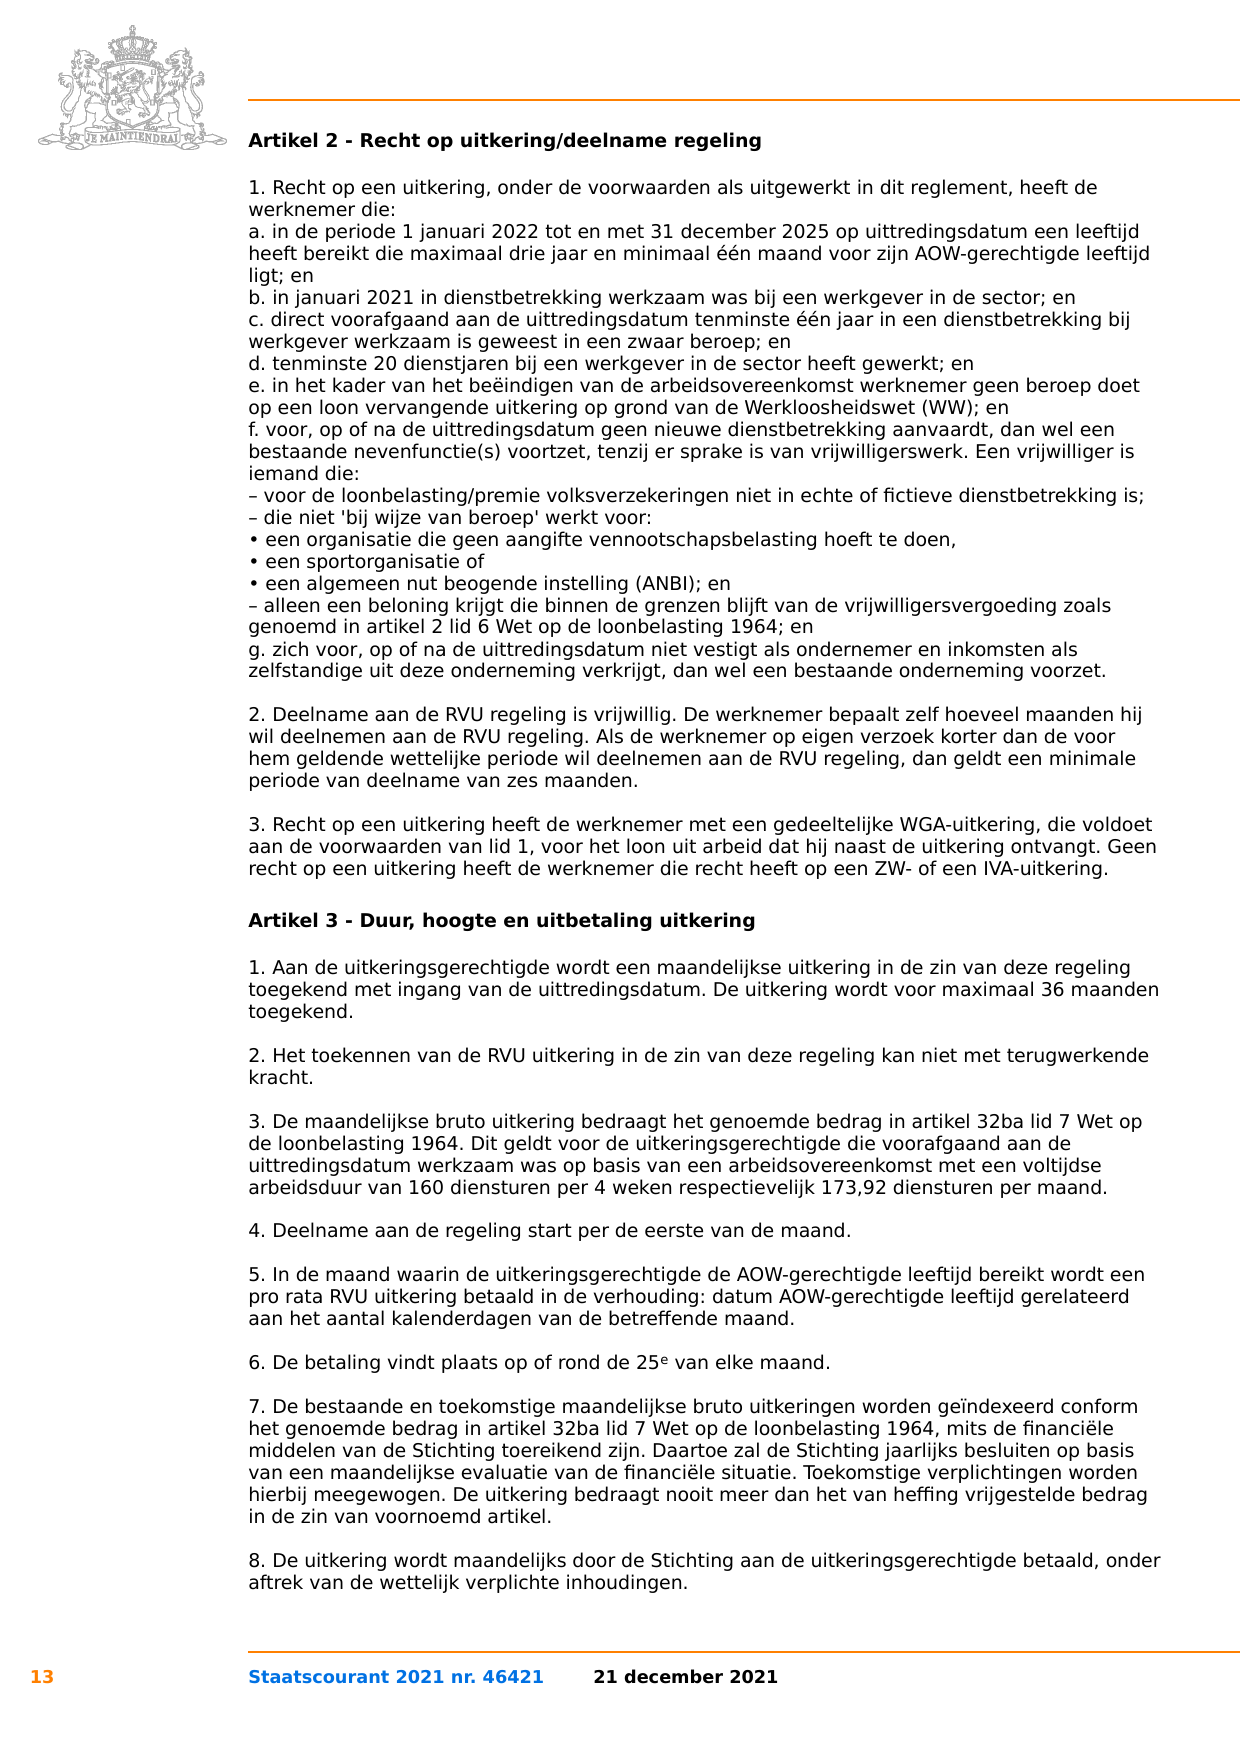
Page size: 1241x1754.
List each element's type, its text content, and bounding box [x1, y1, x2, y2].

text – die niet 'bij wijze van beroep' werkt voor: [248, 507, 1163, 528]
text 3. Recht op een uitkering heeft de werknemer met een gedeeltelijke WGA-uitkering, die voldoet aan de voorwaarden van lid 1, voor het loon uit arbeid dat hij naast de uitkering ontvangt. Geen recht op een uitkering heeft de werknemer die recht heeft op een ZW- of een IVA-uitkering. [248, 814, 1163, 880]
text • een organisatie die geen aangifte vennootschapsbelasting hoeft te doen, [248, 528, 1163, 551]
text 4. Deelname aan de regeling start per de eerste van de maand. [248, 1220, 1163, 1242]
text 3. De maandelijkse bruto uitkering bedraagt het genoemde bedrag in artikel 32ba lid 7 Wet op de loonbelasting 1964. Dit geldt voor de uitkeringsgerechtigde die voorafgaand aan de uittredingsdatum werkzaam was op basis van een arbeidsovereenkomst met een voltijdse arbeidsduur van 160 diensturen per 4 weken respectievelijk 173,92 diensturen per maand. [248, 1111, 1163, 1198]
text g. zich voor, op of na de uittredingsdatum niet vestigt als ondernemer en inkomsten als zelfstandige uit deze onderneming verkrijgt, dan wel een bestaande onderneming voorzet. [248, 638, 1163, 682]
text 2. Het toekennen van de RVU uitkering in de zin van deze regeling kan niet met terugwerkende kracht. [248, 1045, 1163, 1089]
text a. in de periode 1 januari 2022 tot en met 31 december 2025 op uittredingsdatum een leeftijd heeft bereikt die maximaal drie jaar en minimaal één maand voor zijn AOW-gerechtigde leeftijd ligt; en [248, 221, 1163, 287]
text – voor de loonbelasting/premie volksverzekeringen niet in echte of fictieve dienstbetrekking is; [248, 484, 1163, 507]
subtitle Artikel 2 - Recht op uitkering/deelname regeling [248, 130, 1163, 152]
text • een sportorganisatie of [248, 551, 1163, 572]
text 8. De uitkering wordt maandelijks door de Stichting aan de uitkeringsgerechtigde betaald, onder aftrek van de wettelijk verplichte inhoudingen. [248, 1550, 1163, 1594]
text 6. De betaling vindt plaats op of rond de 25e van elke maand. [248, 1352, 1163, 1374]
text e. in het kader van het beëindigen van de arbeidsovereenkomst werknemer geen beroep doet op een loon vervangende uitkering op grond van de Werkloosheidswet (WW); en [248, 375, 1163, 419]
subtitle Artikel 3 - Duur, hoogte en uitbetaling uitkering [248, 910, 1163, 932]
text f. voor, op of na de uittredingsdatum geen nieuwe dienstbetrekking aanvaardt, dan wel een bestaande nevenfunctie(s) voortzet, tenzij er sprake is van vrijwilligerswerk. Een vrijwilliger is iemand die: [248, 419, 1163, 484]
text b. in januari 2021 in dienstbetrekking werkzaam was bij een werkgever in de sector; en [248, 287, 1163, 309]
text 1. Aan de uitkeringsgerechtigde wordt een maandelijkse uitkering in de zin van deze regeling toegekend met ingang van de uittredingsdatum. De uitkering wordt voor maximaal 36 maanden toegekend. [248, 957, 1163, 1023]
text • een algemeen nut beogende instelling (ANBI); en [248, 572, 1163, 594]
text c. direct voorafgaand aan de uittredingsdatum tenminste één jaar in een dienstbetrekking bij werkgever werkzaam is geweest in een zwaar beroep; en [248, 309, 1163, 353]
text – alleen een beloning krijgt die binnen de grenzen blijft van de vrijwilligersvergoeding zoals genoemd in artikel 2 lid 6 Wet op de loonbelasting 1964; en [248, 594, 1163, 638]
text d. tenminste 20 dienstjaren bij een werkgever in de sector heeft gewerkt; en [248, 353, 1163, 375]
text 7. De bestaande en toekomstige maandelijkse bruto uitkeringen worden geïndexeerd conform het genoemde bedrag in artikel 32ba lid 7 Wet op de loonbelasting 1964, mits de financiële middelen van de Stichting toereikend zijn. Daartoe zal de Stichting jaarlijks besluiten op basis van een maandelijkse evaluatie van de financiële situatie. Toekomstige verplichtingen worden hierbij meegewogen. De uitkering bedraagt nooit meer dan het van heffing vrijgestelde bedrag in de zin van voornoemd artikel. [248, 1396, 1163, 1528]
text 2. Deelname aan de RVU regeling is vrijwillig. De werknemer bepaalt zelf hoeveel maanden hij wil deelnemen aan de RVU regeling. Als de werknemer op eigen verzoek korter dan de voor hem geldende wettelijke periode wil deelnemen aan de RVU regeling, dan geldt een minimale periode van deelname van zes maanden. [248, 704, 1163, 792]
picture [38, 25, 227, 150]
text 5. In de maand waarin de uitkeringsgerechtigde de AOW-gerechtigde leeftijd bereikt wordt een pro rata RVU uitkering betaald in de verhouding: datum AOW-gerechtigde leeftijd gerelateerd aan het aantal kalenderdagen van de betreffende maand. [248, 1264, 1163, 1330]
text 1. Recht op een uitkering, onder de voorwaarden als uitgewerkt in dit reglement, heeft de werknemer die: [248, 177, 1163, 221]
